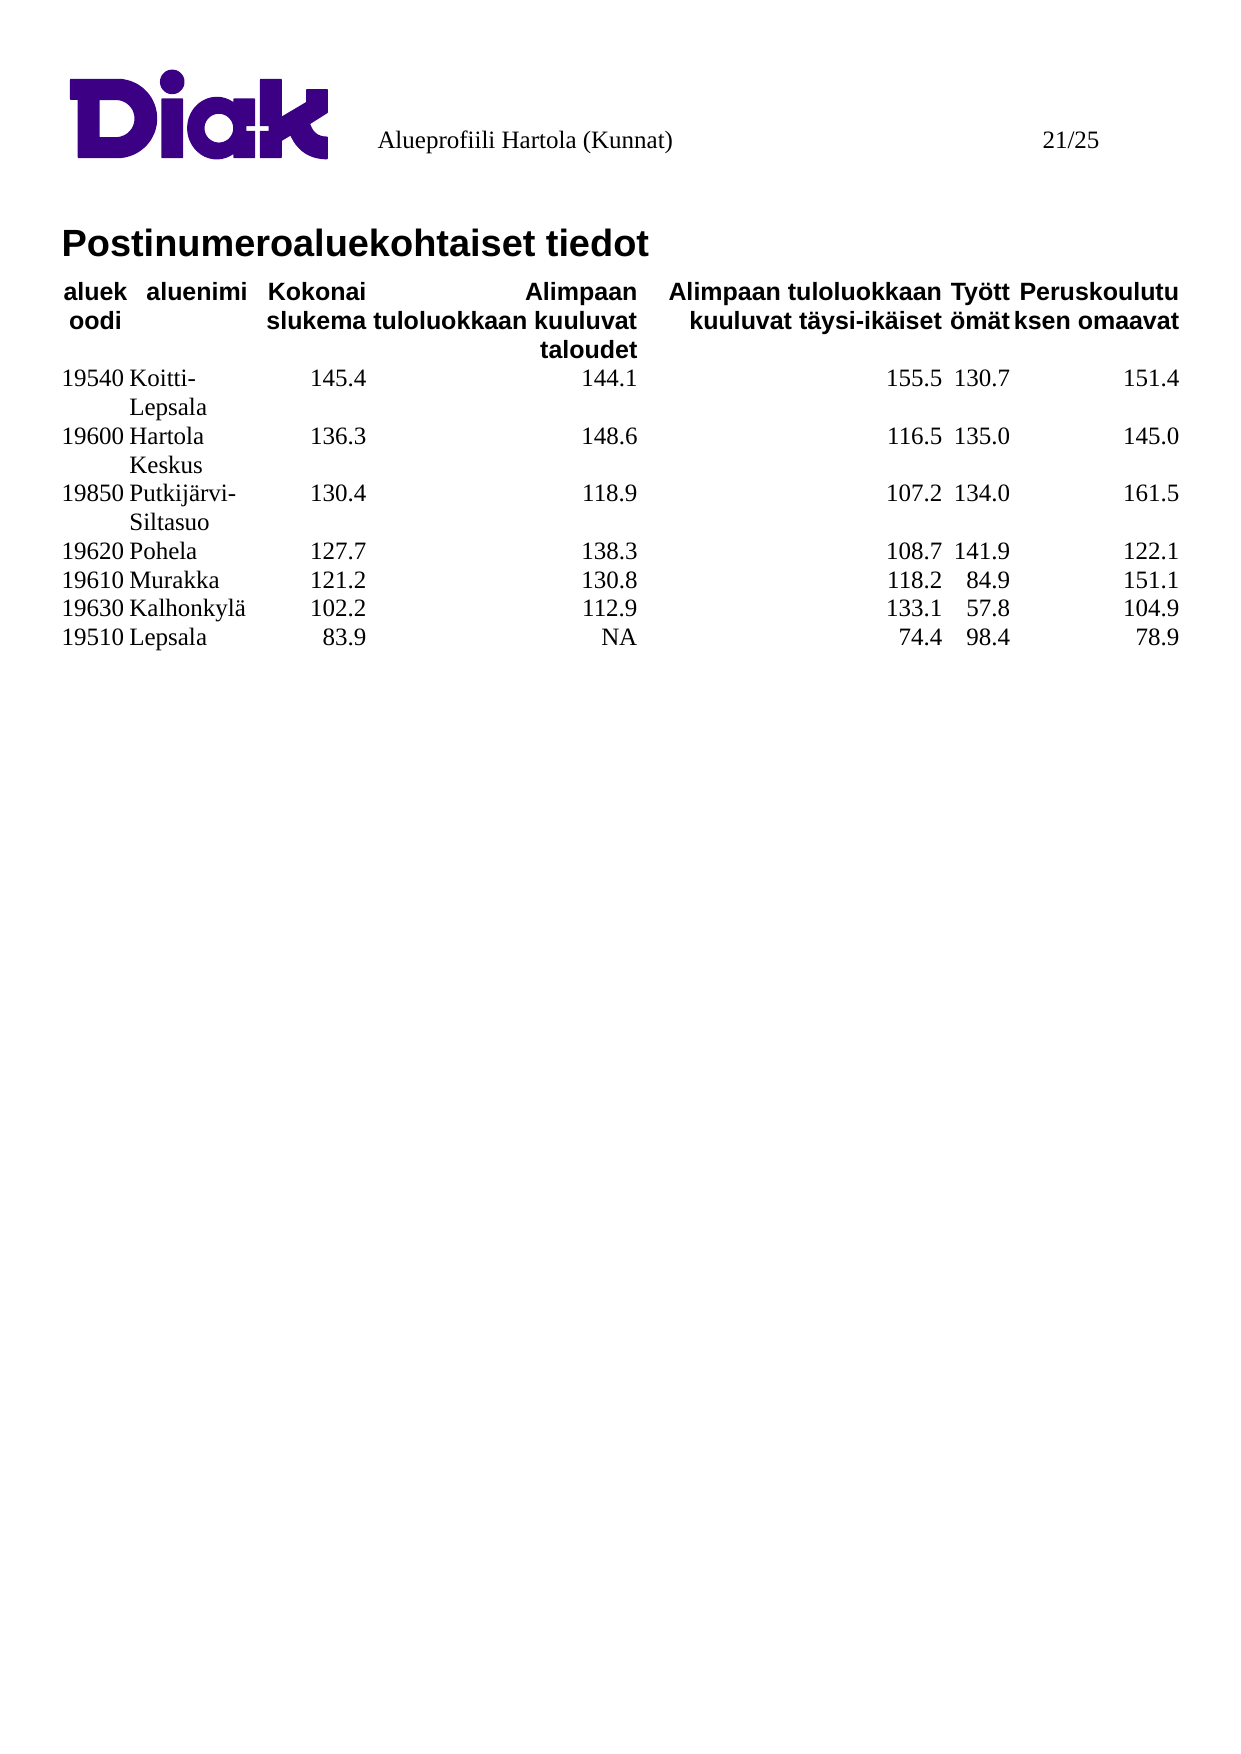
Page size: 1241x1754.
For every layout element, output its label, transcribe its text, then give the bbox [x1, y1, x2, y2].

table_header Kokonaislukema [265, 277, 366, 363]
table_cell 127.7 [265, 536, 366, 565]
table_cell Lepsala [129, 622, 264, 651]
table_cell Pohela [129, 536, 264, 565]
table_cell 108.7 [637, 536, 942, 565]
table_cell 19510 [61, 622, 129, 651]
table_cell 118.2 [637, 565, 942, 593]
table_cell Putkijärvi-Siltasuo [129, 479, 264, 536]
table_cell 19630 [61, 594, 129, 622]
table_cell 98.4 [942, 622, 1010, 651]
table_cell 151.4 [1010, 364, 1179, 421]
table_cell Hartola Keskus [129, 421, 264, 478]
table_cell 145.4 [265, 364, 366, 421]
table_cell 135.0 [942, 421, 1010, 478]
table_cell 84.9 [942, 565, 1010, 593]
table_cell 118.9 [366, 479, 637, 536]
table_header Työttömät [942, 277, 1010, 363]
table_cell 141.9 [942, 536, 1010, 565]
table_cell 130.7 [942, 364, 1010, 421]
table_cell 130.8 [366, 565, 637, 593]
table_header Peruskoulutuksen omaavat [1010, 277, 1179, 363]
table_cell Kalhonkylä [129, 594, 264, 622]
table_header Alimpaan tuloluokkaan kuuluvat täysi-ikäiset [637, 277, 942, 363]
table_cell 112.9 [366, 594, 637, 622]
table_cell 133.1 [637, 594, 942, 622]
table_cell 102.2 [265, 594, 366, 622]
table_cell 57.8 [942, 594, 1010, 622]
table_header aluekoodi [61, 277, 129, 363]
table_cell 144.1 [366, 364, 637, 421]
table_cell 130.4 [265, 479, 366, 536]
table_cell 104.9 [1010, 594, 1179, 622]
table_cell 148.6 [366, 421, 637, 478]
table_cell NA [366, 622, 637, 651]
table_cell 19610 [61, 565, 129, 593]
table_cell 155.5 [637, 364, 942, 421]
table_cell 161.5 [1010, 479, 1179, 536]
table_cell 19620 [61, 536, 129, 565]
table_cell Murakka [129, 565, 264, 593]
table_cell 83.9 [265, 622, 366, 651]
table_cell 136.3 [265, 421, 366, 478]
table_cell 107.2 [637, 479, 942, 536]
table_cell 78.9 [1010, 622, 1179, 651]
table_cell 145.0 [1010, 421, 1179, 478]
table_cell 121.2 [265, 565, 366, 593]
subtitle Postinumeroaluekohtaiset tiedot [61, 221, 1179, 265]
table_header aluenimi [129, 277, 264, 363]
table_header Alimpaan tuloluokkaan kuuluvat taloudet [366, 277, 637, 363]
table_cell 138.3 [366, 536, 637, 565]
table_cell 122.1 [1010, 536, 1179, 565]
table_cell 74.4 [637, 622, 942, 651]
table_cell 116.5 [637, 421, 942, 478]
table_cell 134.0 [942, 479, 1010, 536]
table_cell Koitti-Lepsala [129, 364, 264, 421]
table_cell 19600 [61, 421, 129, 478]
table_cell 151.1 [1010, 565, 1179, 593]
table_cell 19540 [61, 364, 129, 421]
table_cell 19850 [61, 479, 129, 536]
